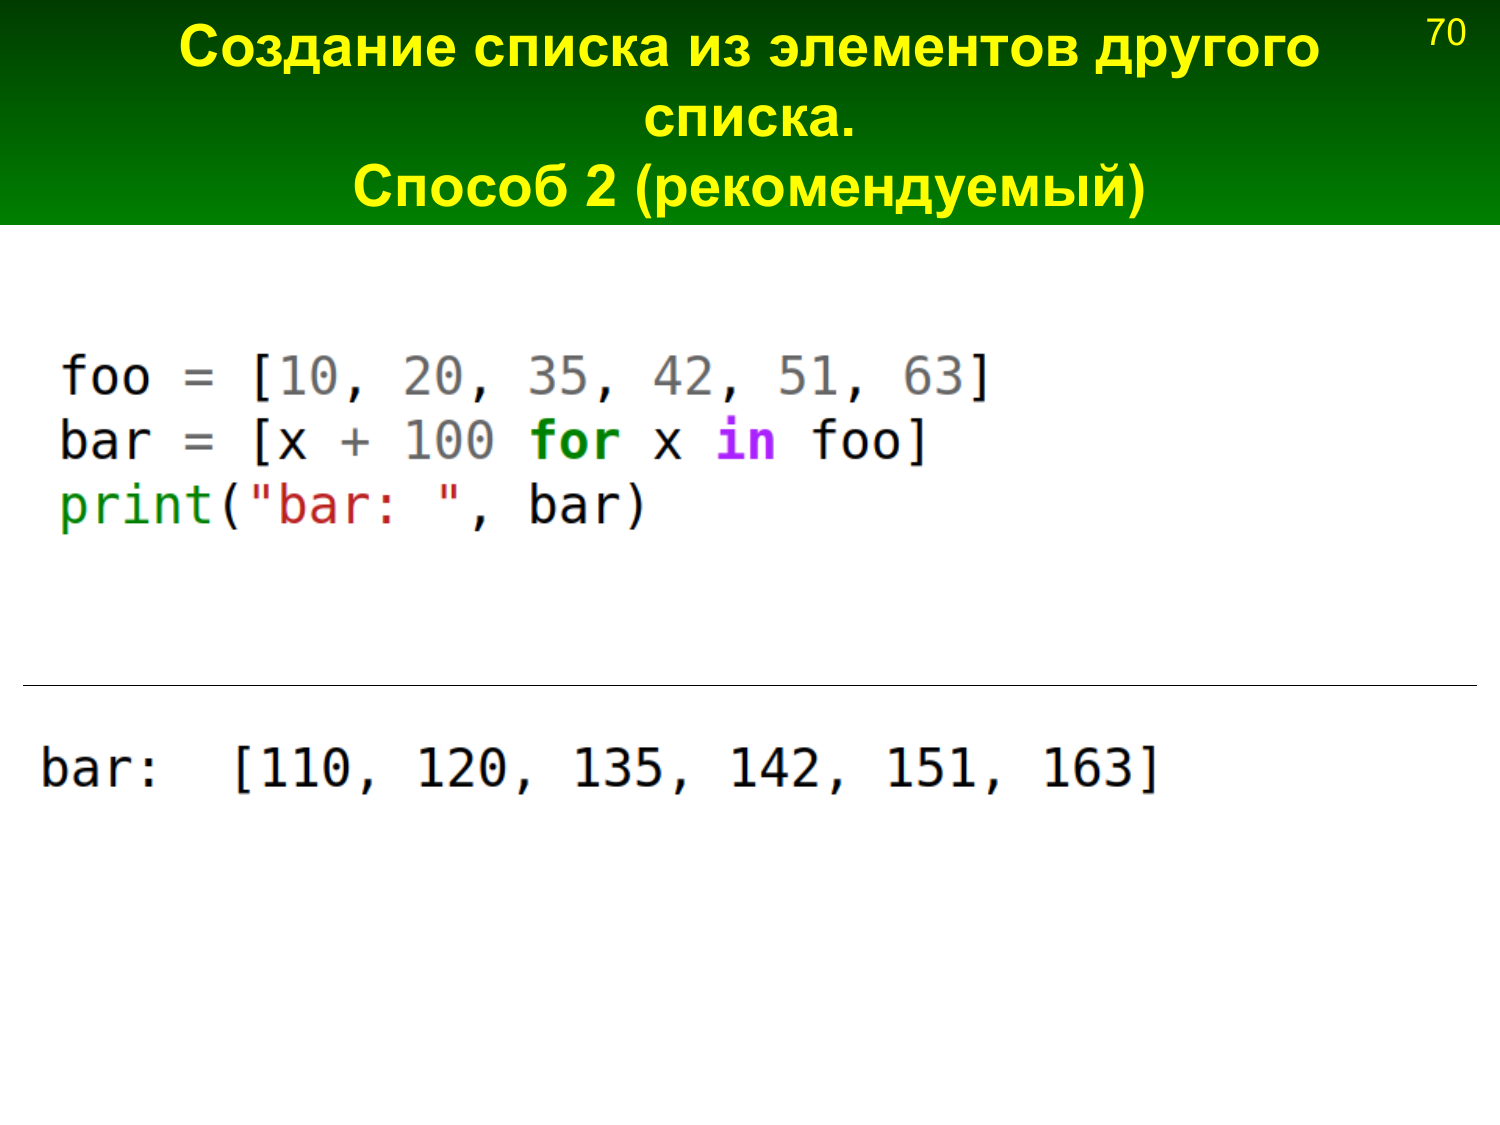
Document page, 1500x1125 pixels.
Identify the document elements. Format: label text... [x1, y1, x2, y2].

picture [28, 732, 1170, 812]
title Создание списка из элементов другого списка. Способ 2 (рекомендуемый) [75, 0, 1426, 227]
picture [47, 340, 999, 544]
